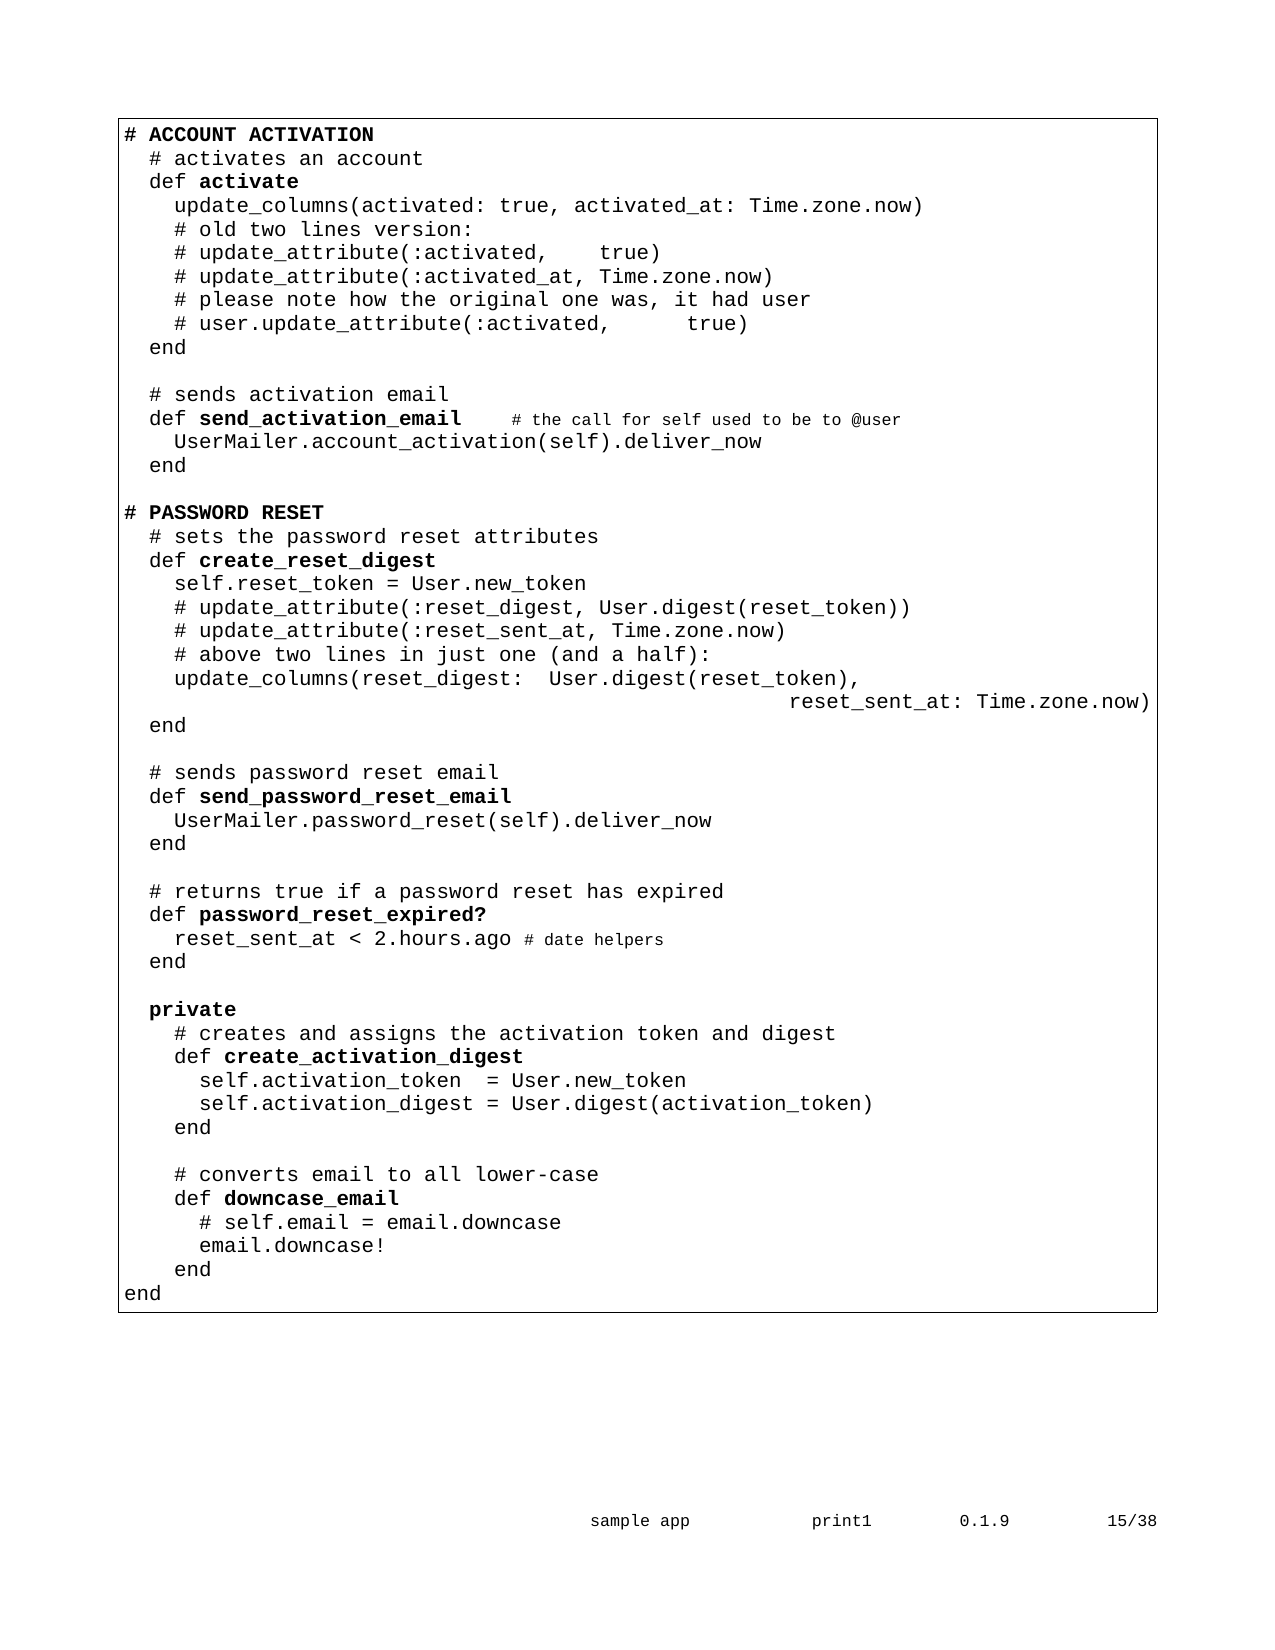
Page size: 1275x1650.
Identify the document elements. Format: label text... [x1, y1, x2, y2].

table_header # ACCOUNT ACTIVATION # activates an account def activate update_columns(activated: true, activated_at: Time.zone.now) # old two lines version: # update_attribute(:activated, true) # update_attribute(:activated_at, Time.zone.now) # please note how the original one was, it had user # user.update_attribute(:activated, true) end # sends activation email def send_activation_email # the call for self used to be to @user UserMailer.account_activation(self).deliver_now end # PASSWORD RESET # sets the password reset attributes def create_reset_digest self.reset_token = User.new_token # update_attribute(:reset_digest, User.digest(reset_token)) # update_attribute(:reset_sent_at, Time.zone.now) # above two lines in just one (and a half): update_columns(reset_digest: User.digest(reset_token), reset_sent_at: Time.zone.now) end # sends password reset email def send_password_reset_email UserMailer.password_reset(self).deliver_now end # returns true if a password reset has expired def password_reset_expired? reset_sent_at < 2.hours.ago # date helpers end private # creates and assigns the activation token and digest def create_activation_digest self.activation_token = User.new_token self.activation_digest = User.digest(activation_token) end # converts email to all lower-case def downcase_email # self.email = email.downcase email.downcase! end end [119, 119, 1157, 1312]
